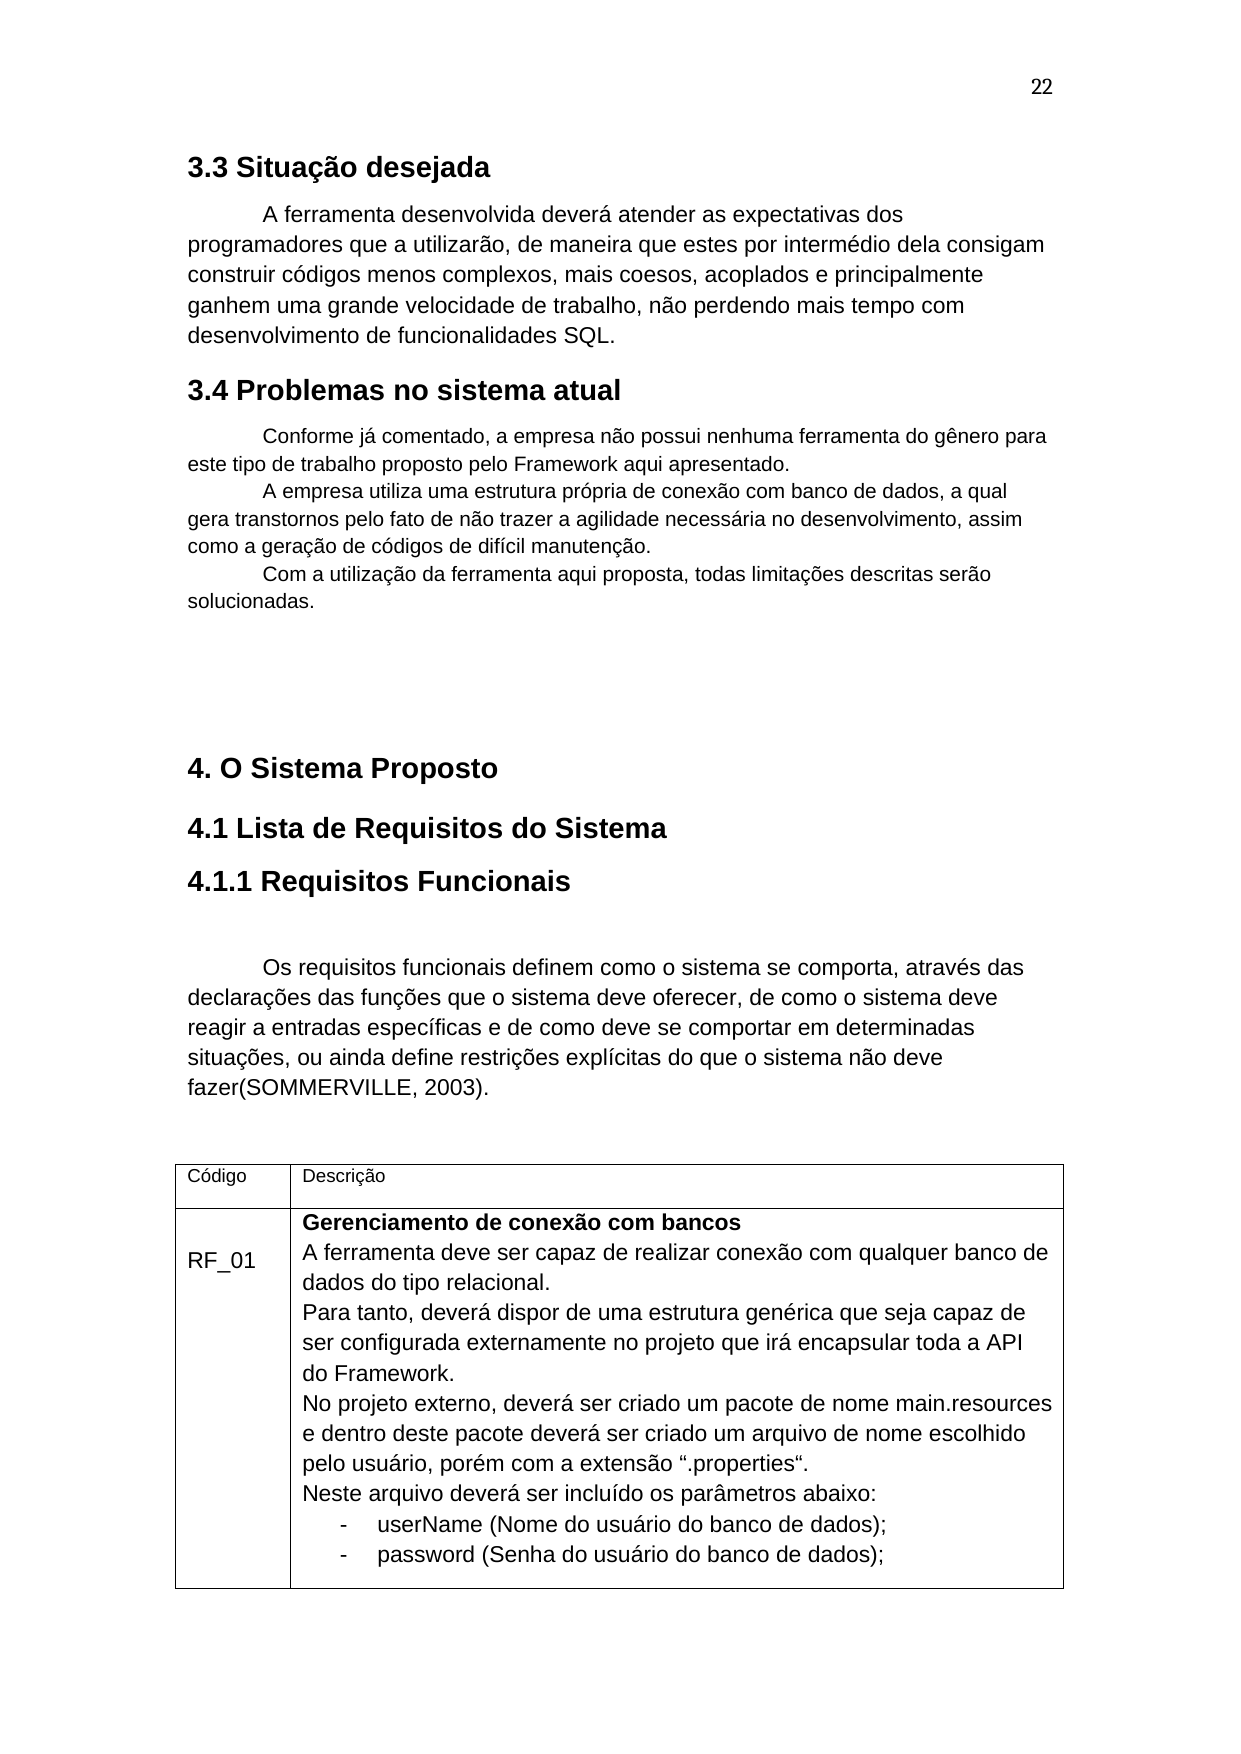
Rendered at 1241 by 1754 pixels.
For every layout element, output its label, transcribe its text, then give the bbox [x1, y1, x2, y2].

table_header Descrição [291, 1165, 1063, 1207]
list Os requisitos funcionais definem como o sistema se comporta, através das declarações das funções que o sistema deve oferecer, de como o sistema deve reagir a entradas específicas e de como deve se comportar em determinadas situações, ou ainda define restrições explícitas do que o sistema não deve fazer(SOMMERVILLE, 2003). [187, 953, 1053, 1101]
list Conforme já comentado, a empresa não possui nenhuma ferramenta do gênero para este tipo de trabalho proposto pelo Framework aqui apresentado. [187, 424, 1053, 475]
table_header Código [176, 1165, 290, 1207]
subtitle 4. O Sistema Proposto [187, 751, 1053, 785]
list Com a utilização da ferramenta aqui proposta, todas limitações descritas serão solucionadas. [187, 561, 1053, 613]
subtitle 4.1 Lista de Requisitos do Sistema [187, 811, 1053, 844]
subtitle 4.1.1 Requisitos Funcionais [187, 864, 1053, 897]
table_cell Gerenciamento de conexão com bancos A ferramenta deve ser capaz de realizar conexão com qualquer banco de dados do tipo relacional. Para tanto, deverá dispor de uma estrutura genérica que seja capaz de ser configurada externamente no projeto que irá encapsular toda a API do Framework. No projeto externo, deverá ser criado um pacote de nome main.resources e dentro deste pacote deverá ser criado um arquivo de nome escolhido pelo usuário, porém com a extensão “.properties“. Neste arquivo deverá ser incluído os parâmetros abaixo: userName (Nome do usuário do banco de dados); password (Senha do usuário do banco de dados); [291, 1209, 1063, 1588]
subtitle 3.3 Situação desejada [187, 150, 1053, 183]
text A ferramenta desenvolvida deverá atender as expectativas dos programadores que a utilizarão, de maneira que estes por intermédio dela consigam construir códigos menos complexos, mais coesos, acoplados e principalmente ganhem uma grande velocidade de trabalho, não perdendo mais tempo com desenvolvimento de funcionalidades SQL. [187, 201, 1053, 348]
list A empresa utiliza uma estrutura própria de conexão com banco de dados, a qual gera transtornos pelo fato de não trazer a agilidade necessária no desenvolvimento, assim como a geração de códigos de difícil manutenção. [187, 479, 1053, 558]
subtitle 3.4 Problemas no sistema atual [187, 373, 1053, 406]
table_cell RF_01 [176, 1209, 290, 1588]
